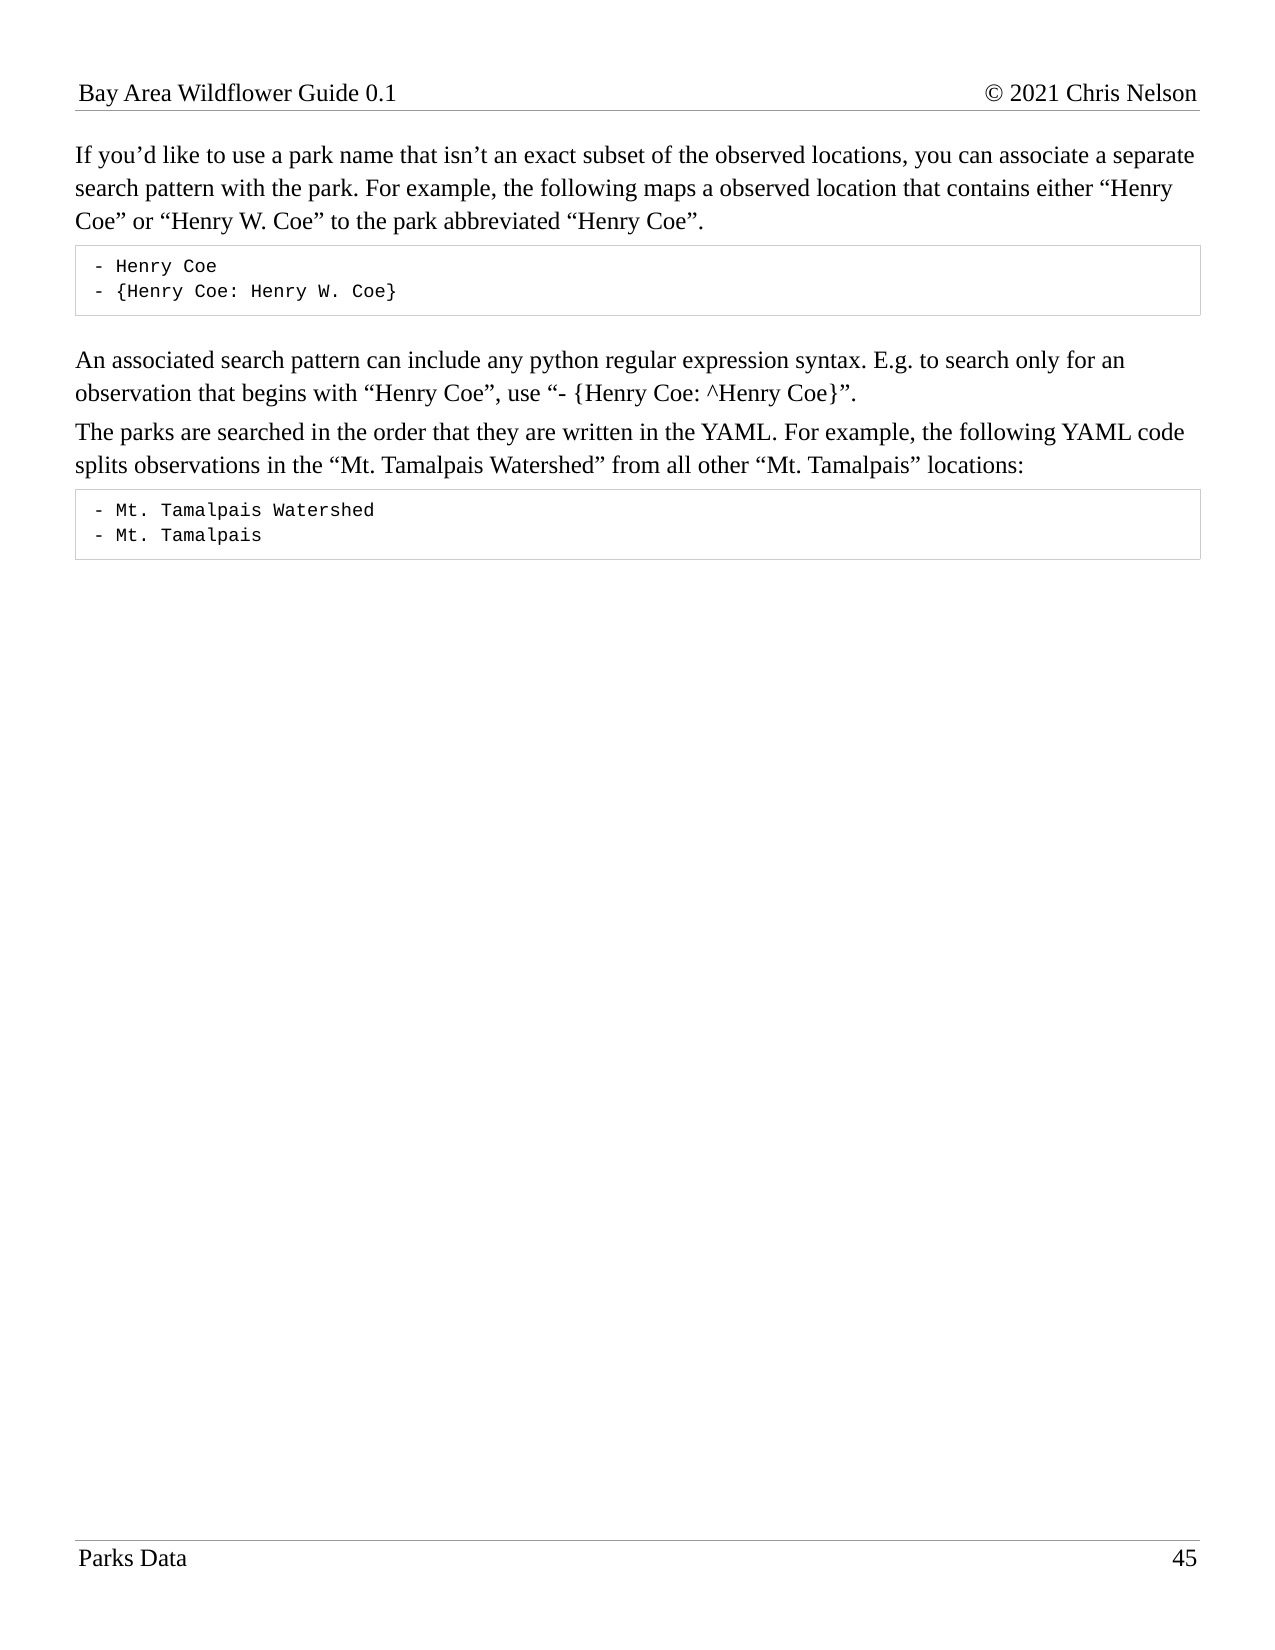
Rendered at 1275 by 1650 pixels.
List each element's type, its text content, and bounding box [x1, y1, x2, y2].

text - Mt. Tamalpais Watershed [76, 490, 1200, 513]
text - Henry Coe [76, 246, 1200, 269]
text An associated search pattern can include any python regular expression syntax. E.g. to search only for an observation that begins with “Henry Coe”, use “- {Henry Coe: ^Henry Coe}”. [75, 345, 1200, 407]
text - {Henry Coe: Henry W. Coe} [76, 269, 1200, 315]
text - Mt. Tamalpais [76, 513, 1200, 559]
text The parks are searched in the order that they are written in the YAML. For example, the following YAML code splits observations in the “Mt. Tamalpais Watershed” from all other “Mt. Tamalpais” locations: [75, 417, 1200, 479]
text If you’d like to use a park name that isn’t an exact subset of the observed locations, you can associate a separate search pattern with the park. For example, the following maps a observed location that contains either “Henry Coe” or “Henry W. Coe” to the park abbreviated “Henry Coe”. [75, 140, 1200, 235]
